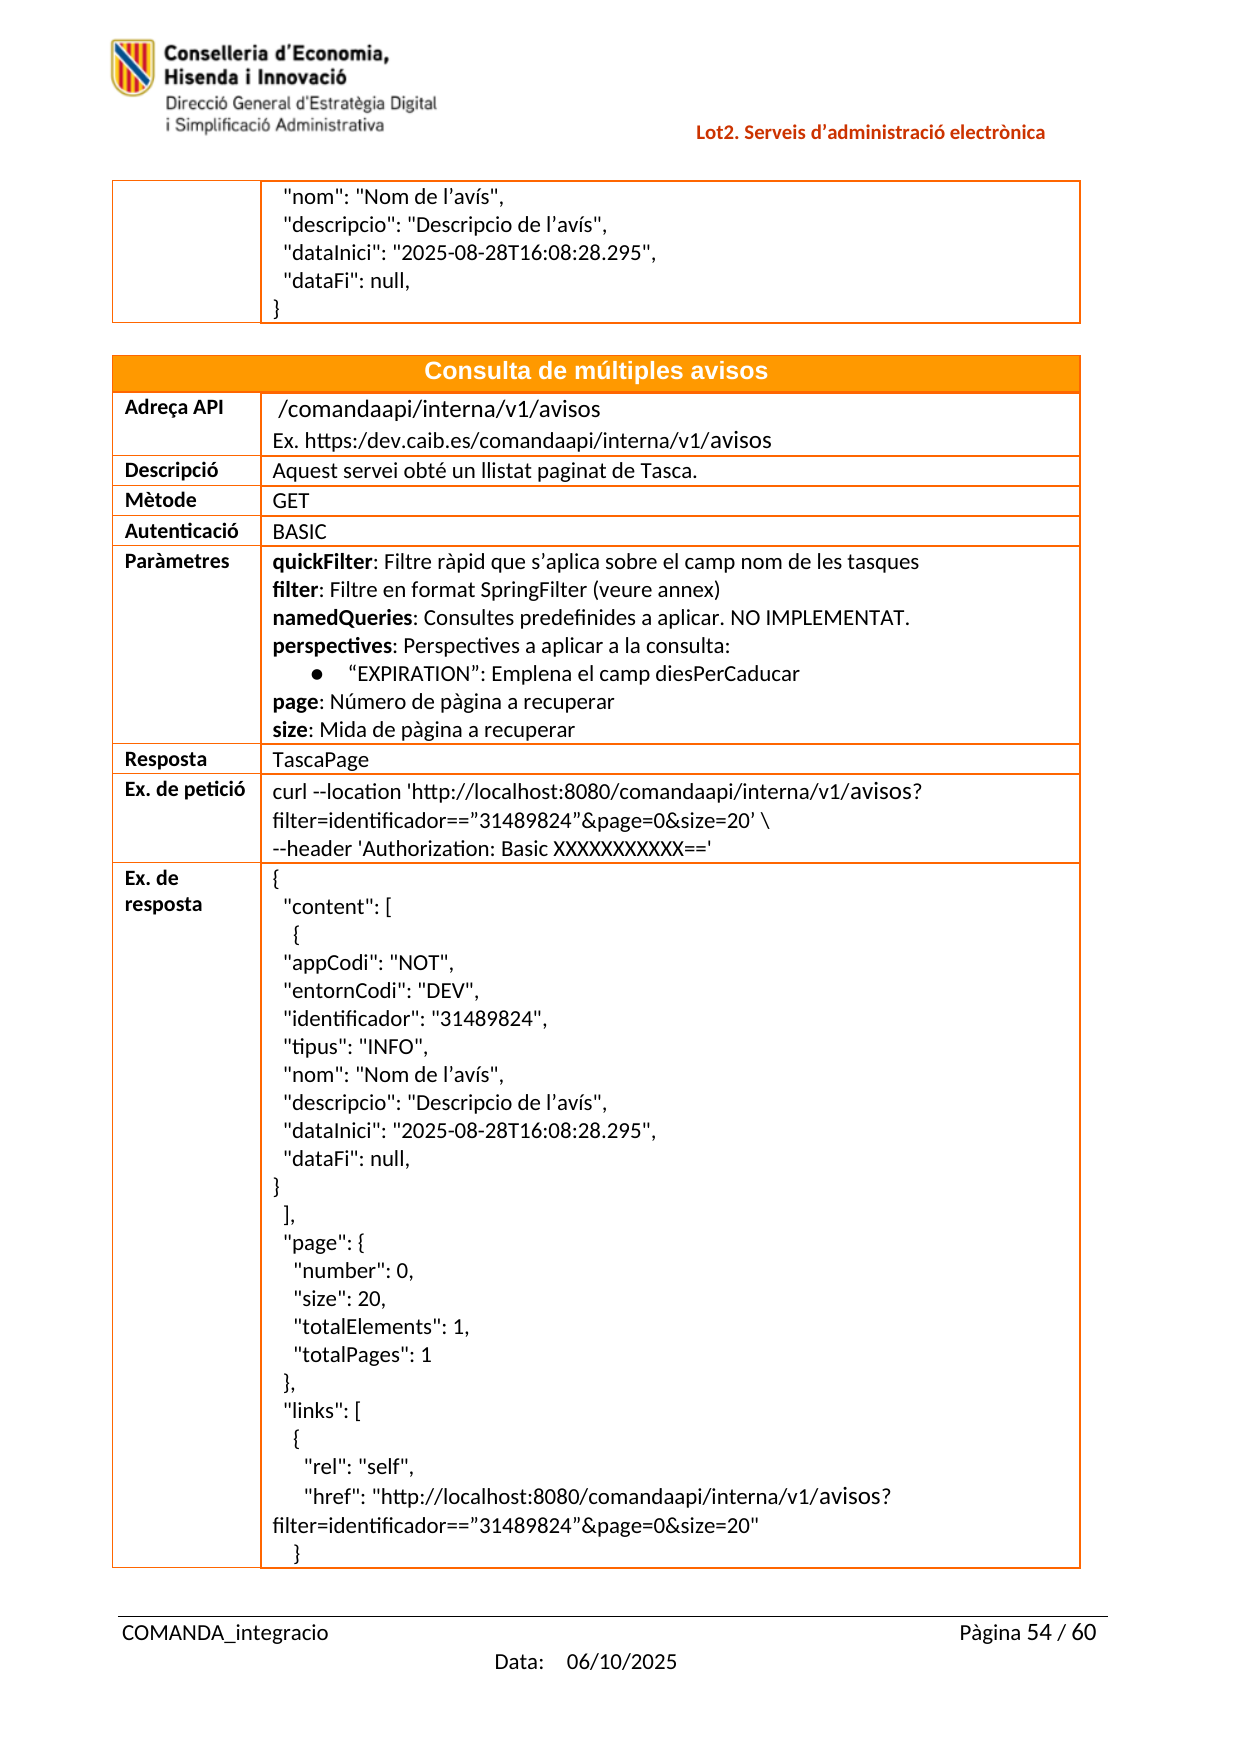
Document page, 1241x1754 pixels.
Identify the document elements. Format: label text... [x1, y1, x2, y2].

table_cell Ex. de resposta [113, 863, 260, 1567]
table_cell [113, 181, 260, 322]
table_cell Mètode [113, 486, 260, 515]
table_cell /comandaapi/interna/v1/avisos Ex. https:/dev.caib.es/comandaapi/interna/v1/avisos [262, 394, 1079, 454]
table_header Consulta de múltiples avisos [113, 356, 1079, 391]
table_cell BASIC [262, 517, 1079, 545]
table_cell Aquest servei obté un llistat paginat de Tasca. [262, 457, 1079, 484]
table_cell GET [262, 487, 1079, 515]
table_cell "nom": "Nom de l’avís", "descripcio": "Descripcio de l’avís", "dataInici": "2025-08-28T16:08:28.295", "dataFi": null, } [262, 182, 1079, 322]
table_cell curl --location 'http://localhost:8080/comandaapi/interna/v1/avisos?filter=identificador==”31489824”&page=0&size=20’ \ --header 'Authorization: Basic XXXXXXXXXXX==' [262, 775, 1079, 862]
table_cell TascaPage [262, 745, 1079, 773]
table_cell { "content": [ { "appCodi": "NOT", "entornCodi": "DEV", "identificador": "31489824", "tipus": "INFO", "nom": "Nom de l’avís", "descripcio": "Descripcio de l’avís", "dataInici": "2025-08-28T16:08:28.295", "dataFi": null, } ], "page": { "number": 0, "size": 20, "totalElements": 1, "totalPages": 1 }, "links": [ { "rel": "self", "href": "http://localhost:8080/comandaapi/interna/v1/avisos?filter=identificador==”31489824”&page=0&size=20" } [262, 864, 1079, 1567]
table_cell Adreça API [113, 393, 260, 454]
table_cell Autenticació [113, 516, 260, 545]
table_cell quickFilter: Filtre ràpid que s’aplica sobre el camp nom de les tasques filter: Filtre en format SpringFilter (veure annex) namedQueries: Consultes predefinides a aplicar. NO IMPLEMENTAT. perspectives: Perspectives a aplicar a la consulta: “EXPIRATION”: Emplena el camp diesPerCaducar page: Número de pàgina a recuperar size: Mida de pàgina a recuperar [262, 547, 1079, 743]
table_cell Paràmetres [113, 546, 260, 743]
picture [100, 26, 467, 156]
table_cell Descripció [113, 456, 260, 484]
table_cell Resposta [113, 744, 260, 773]
table_cell Ex. de petició [113, 774, 260, 862]
